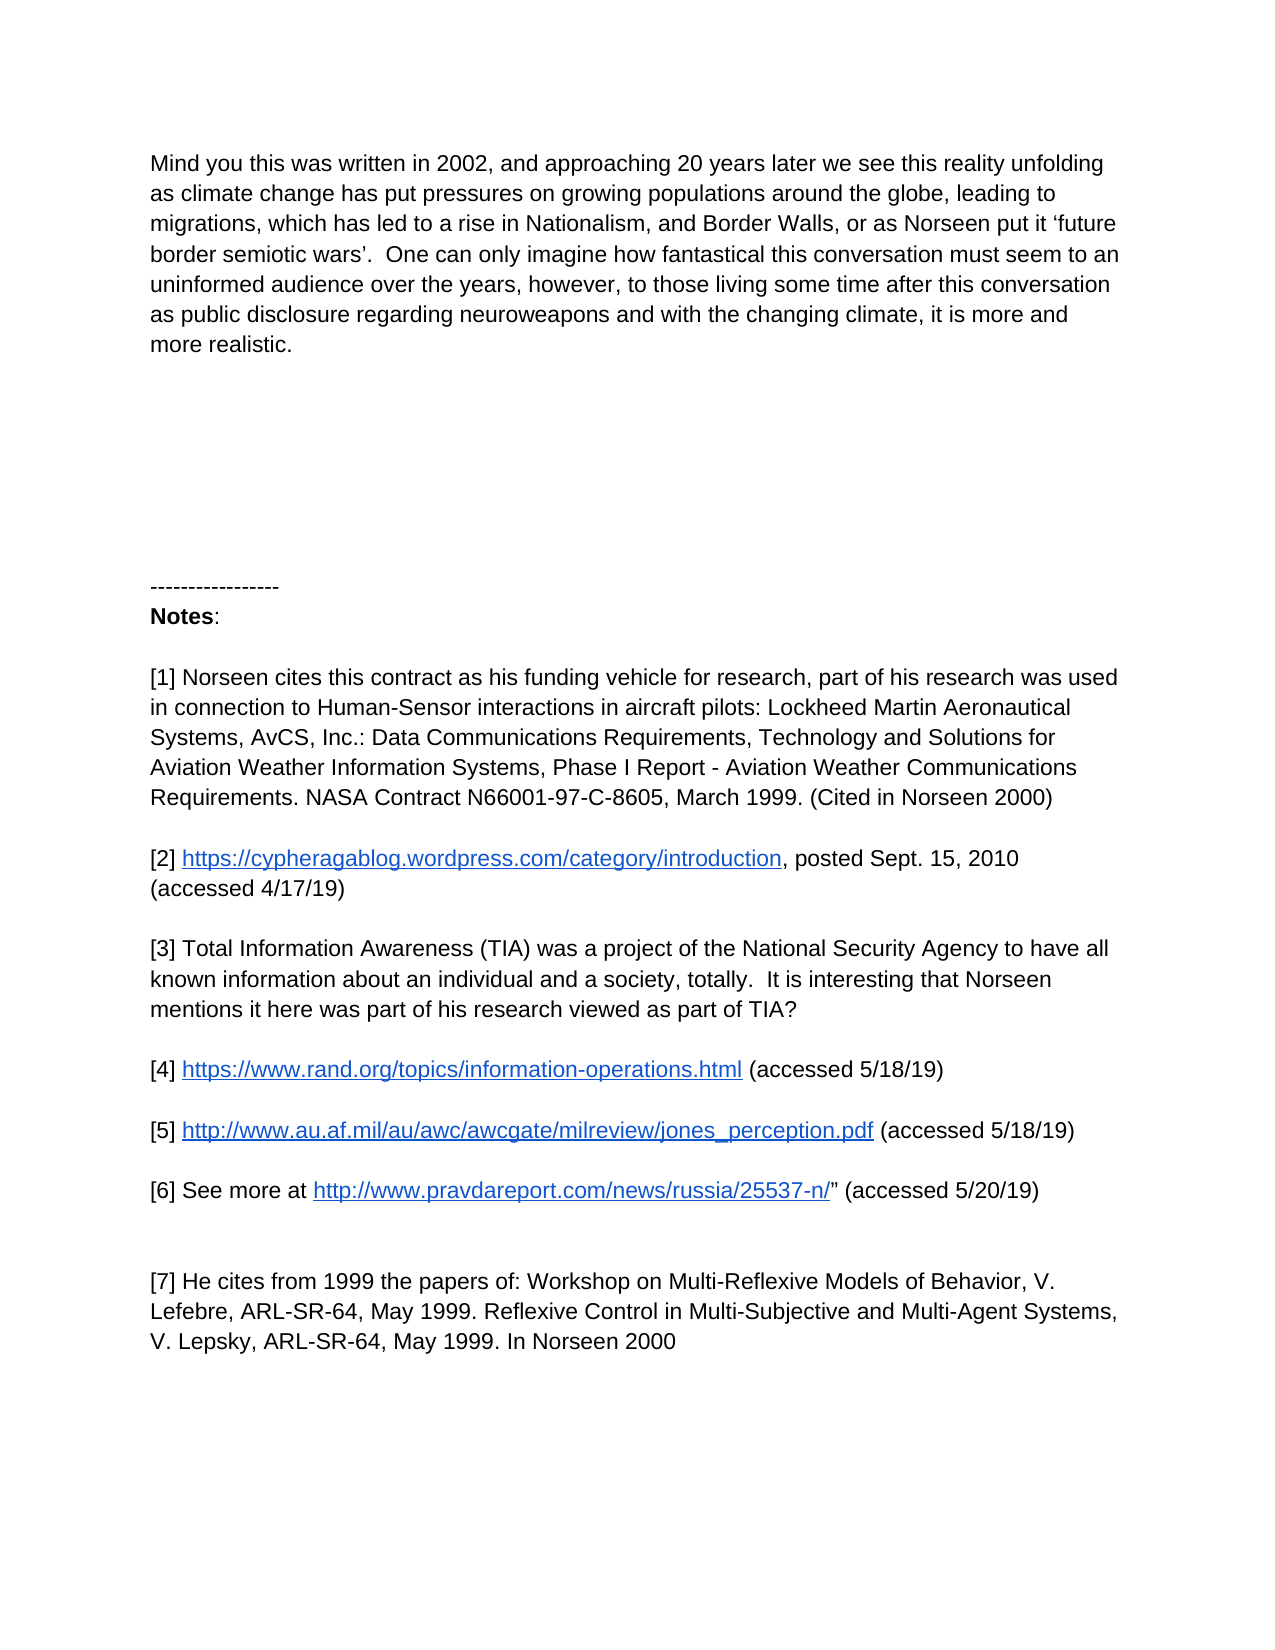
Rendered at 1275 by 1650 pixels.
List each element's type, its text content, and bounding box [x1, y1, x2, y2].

text [7] He cites from 1999 the papers of: Workshop on Multi-Reflexive Models of Behavior, V. Lefebre, ARL-SR-64, May 1999. Reflexive Control in Multi-Subjective and Multi-Agent Systems, V. Lepsky, ARL-SR-64, May 1999. In Norseen 2000 [150, 1268, 1125, 1354]
text [2] https://cypheragablog.wordpress.com/category/introduction, posted Sept. 15, 2010 (accessed 4/17/19) [150, 845, 1125, 901]
text [5] http://www.au.af.mil/au/awc/awcgate/milreview/jones_perception.pdf (accessed 5/18/19) [150, 1117, 1125, 1143]
text Mind you this was written in 2002, and approaching 20 years later we see this reality unfolding as climate change has put pressures on growing populations around the globe, leading to migrations, which has led to a rise in Nationalism, and Border Walls, or as Norseen put it ‘future border semiotic wars’. One can only imagine how fantastical this conversation must seem to an uninformed audience over the years, however, to those living some time after this conversation as public disclosure regarding neuroweapons and with the changing climate, it is more and more realistic. [150, 150, 1125, 358]
text ----------------- [150, 573, 1125, 599]
text [1] Norseen cites this contract as his funding vehicle for research, part of his research was used in connection to Human-Sensor interactions in aircraft pilots: Lockheed Martin Aeronautical Systems, AvCS, Inc.: Data Communications Requirements, Technology and Solutions for Aviation Weather Information Systems, Phase I Report - Aviation Weather Communications Requirements. NASA Contract N66001-97-C-8605, March 1999. (Cited in Norseen 2000) [150, 663, 1125, 811]
text Notes: [150, 603, 1125, 629]
text [6] See more at http://www.pravdareport.com/news/russia/25537-n/” (accessed 5/20/19) [150, 1177, 1125, 1203]
text [4] https://www.rand.org/topics/information-operations.html (accessed 5/18/19) [150, 1056, 1125, 1083]
text [3] Total Information Awareness (TIA) was a project of the National Security Agency to have all known information about an individual and a society, totally. It is interesting that Norseen mentions it here was part of his research viewed as part of TIA? [150, 935, 1125, 1022]
